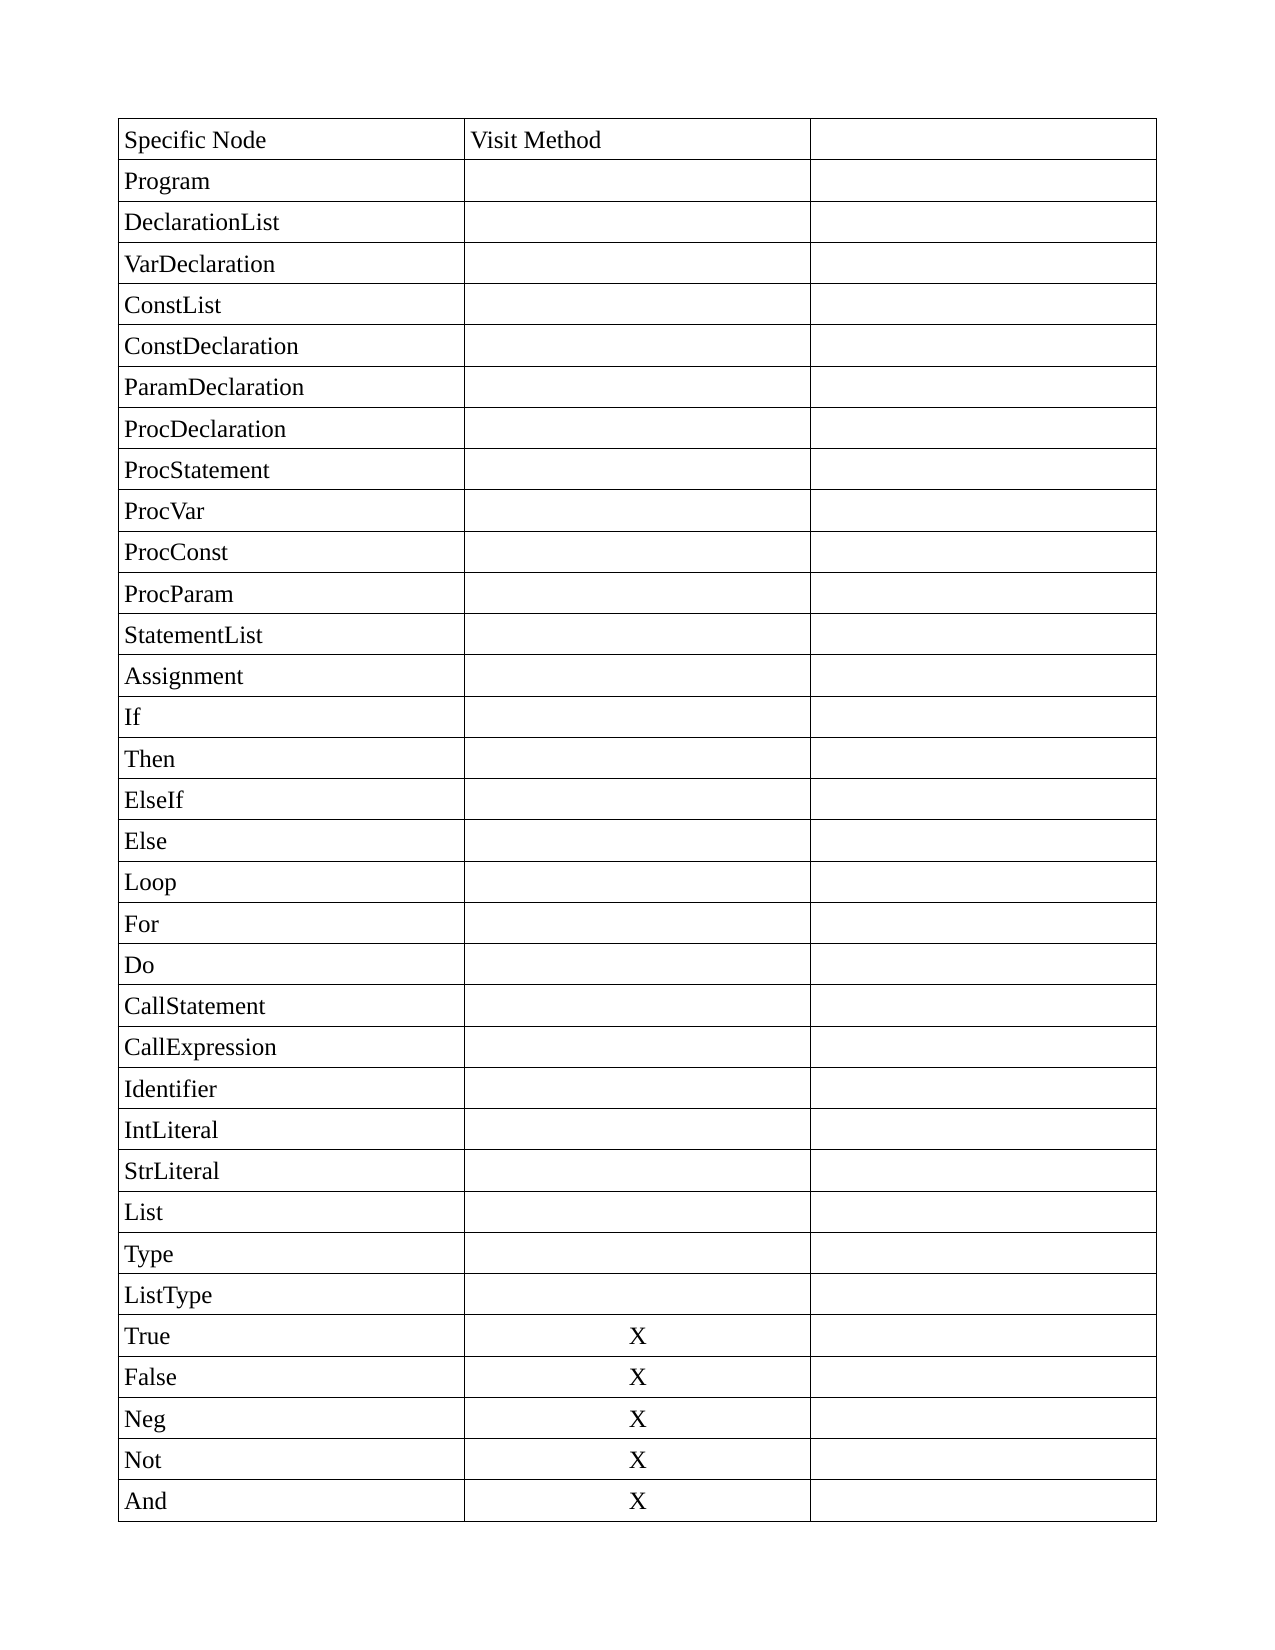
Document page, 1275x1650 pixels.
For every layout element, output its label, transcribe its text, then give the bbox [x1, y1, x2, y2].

table_cell [465, 820, 810, 861]
table_cell [465, 1274, 810, 1314]
table_cell [811, 903, 1156, 943]
table_cell Else [119, 820, 464, 861]
table_cell False [119, 1357, 464, 1397]
table_cell ElseIf [119, 779, 464, 819]
table_cell [465, 862, 810, 902]
table_header Specific Node [119, 119, 464, 159]
table_cell [465, 903, 810, 943]
table_cell [811, 862, 1156, 902]
table_cell [465, 243, 810, 283]
table_cell X [465, 1398, 810, 1438]
table_cell [811, 1192, 1156, 1232]
table_cell IntLiteral [119, 1109, 464, 1149]
table_cell [811, 1480, 1156, 1521]
table_cell [465, 614, 810, 654]
table_cell [811, 1027, 1156, 1067]
table_cell Then [119, 738, 464, 778]
table_cell ProcParam [119, 573, 464, 613]
table_cell [465, 655, 810, 696]
table_cell For [119, 903, 464, 943]
table_cell ConstDeclaration [119, 325, 464, 366]
table_cell Neg [119, 1398, 464, 1438]
table_cell Type [119, 1233, 464, 1273]
table_cell [811, 985, 1156, 1026]
table_cell [811, 1274, 1156, 1314]
table_cell [811, 573, 1156, 613]
table_cell [811, 1150, 1156, 1191]
table_cell [811, 779, 1156, 819]
table_cell [811, 1315, 1156, 1356]
table_cell Loop [119, 862, 464, 902]
table_cell X [465, 1315, 810, 1356]
table_cell [465, 738, 810, 778]
table_cell [465, 284, 810, 324]
table_cell [811, 738, 1156, 778]
table_cell [811, 1233, 1156, 1273]
table_cell VarDeclaration [119, 243, 464, 283]
table_cell [465, 1068, 810, 1108]
table_cell X [465, 1439, 810, 1479]
table_cell [811, 1398, 1156, 1438]
table_cell [465, 202, 810, 242]
table_cell [465, 490, 810, 531]
table_cell Assignment [119, 655, 464, 696]
table_cell [811, 367, 1156, 407]
table_cell [811, 820, 1156, 861]
table_cell Identifier [119, 1068, 464, 1108]
table_cell [465, 1027, 810, 1067]
table_cell [811, 449, 1156, 489]
table_cell [465, 1150, 810, 1191]
table_cell [465, 985, 810, 1026]
table_cell ConstList [119, 284, 464, 324]
table_cell Do [119, 944, 464, 984]
table_header [811, 119, 1156, 159]
table_cell [465, 573, 810, 613]
table_cell [465, 1233, 810, 1273]
table_cell [465, 367, 810, 407]
table_cell ProcStatement [119, 449, 464, 489]
table_cell [465, 532, 810, 572]
table_cell ListType [119, 1274, 464, 1314]
table_cell Not [119, 1439, 464, 1479]
table_cell [465, 944, 810, 984]
table_header Visit Method [465, 119, 810, 159]
table_cell CallStatement [119, 985, 464, 1026]
table_cell CallExpression [119, 1027, 464, 1067]
table_cell [811, 284, 1156, 324]
table_cell [465, 408, 810, 448]
table_cell [465, 449, 810, 489]
table_cell X [465, 1480, 810, 1521]
table_cell [811, 1439, 1156, 1479]
table_cell [465, 1192, 810, 1232]
table_cell Program [119, 160, 464, 201]
table_cell [811, 1109, 1156, 1149]
table_cell StrLiteral [119, 1150, 464, 1191]
table_cell List [119, 1192, 464, 1232]
table_cell [811, 944, 1156, 984]
table_cell [811, 202, 1156, 242]
table_cell [811, 490, 1156, 531]
table_cell [811, 532, 1156, 572]
table_cell [465, 1109, 810, 1149]
table_cell ParamDeclaration [119, 367, 464, 407]
table_cell [811, 1357, 1156, 1397]
table_cell [465, 160, 810, 201]
table_cell [811, 325, 1156, 366]
table_cell [811, 655, 1156, 696]
table_cell [811, 243, 1156, 283]
table_cell [811, 614, 1156, 654]
table_cell DeclarationList [119, 202, 464, 242]
table_cell [465, 697, 810, 737]
table_cell True [119, 1315, 464, 1356]
table_cell [465, 779, 810, 819]
table_cell If [119, 697, 464, 737]
table_cell ProcDeclaration [119, 408, 464, 448]
table_cell [811, 697, 1156, 737]
table_cell StatementList [119, 614, 464, 654]
table_cell X [465, 1357, 810, 1397]
table_cell ProcVar [119, 490, 464, 531]
table_cell ProcConst [119, 532, 464, 572]
table_cell And [119, 1480, 464, 1521]
table_cell [811, 408, 1156, 448]
table_cell [811, 1068, 1156, 1108]
table_cell [811, 160, 1156, 201]
table_cell [465, 325, 810, 366]
